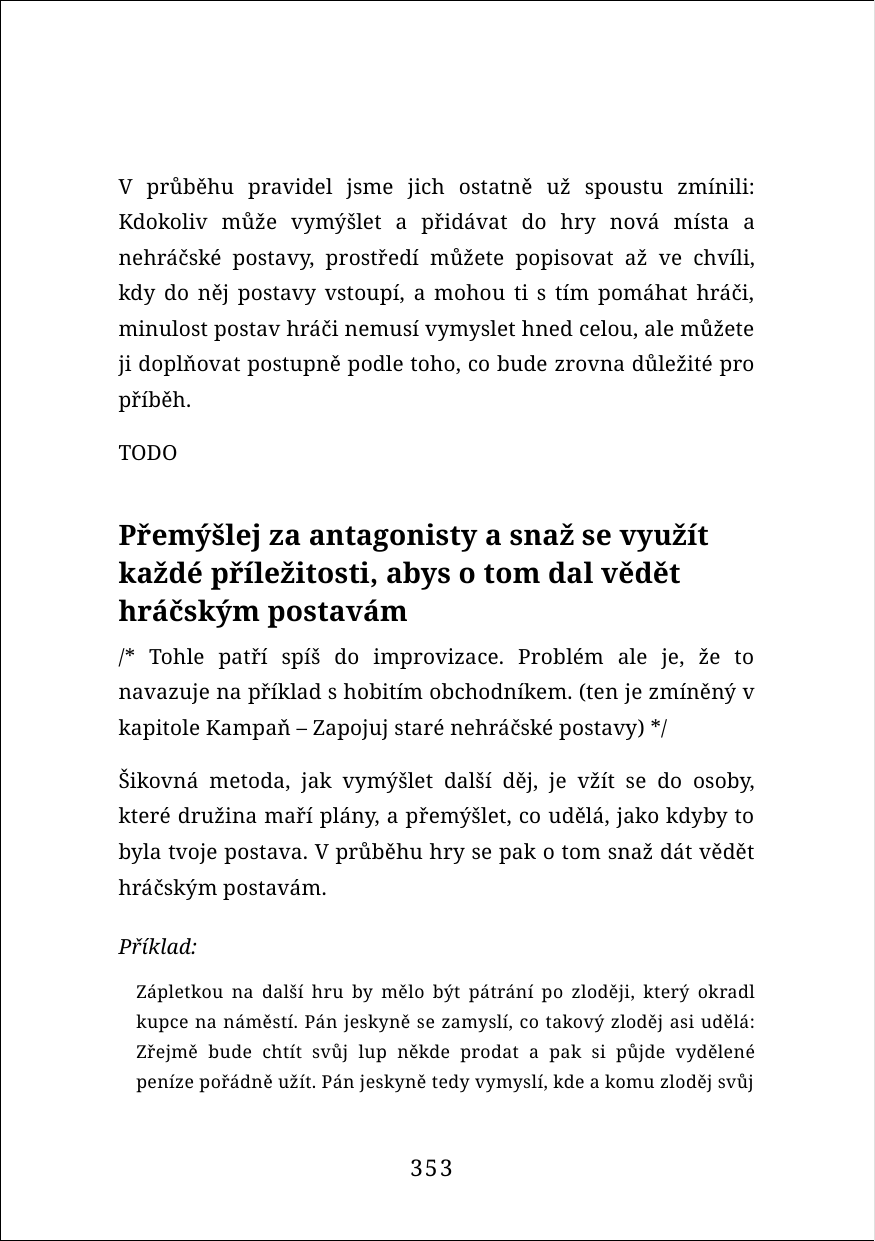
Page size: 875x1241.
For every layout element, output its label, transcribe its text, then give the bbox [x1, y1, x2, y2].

text TODO [118, 438, 756, 467]
text Zápletkou na další hru by mělo být pátrání po zloději, který okradl kupce na náměstí. Pán jeskyně se zamyslí, co takový zloděj asi udělá: Zřejmě bude chtít svůj lup někde prodat a pak si půjde vydělené peníze pořádně užít. Pán jeskyně tedy vymyslí, kde a komu zloděj svůj [136, 979, 756, 1094]
text V průběhu pravidel jsme jich ostatně už spoustu zmínili: Kdokoliv může vymýšlet a přidávat do hry nová místa a nehráčské postavy, prostředí můžete popisovat až ve chvíli, kdy do něj postavy vstoupí, a mohou ti s tím pomáhat hráči, minulost postav hráči nemusí vymyslet hned celou, ale můžete ji doplňovat postupně podle toho, co bude zrovna důležité pro příběh. [118, 172, 756, 413]
text Šikovná metoda, jak vymýšlet další děj, je vžít se do osoby, které družina maří plány, a přemýšlet, co udělá, jako kdyby to byla tvoje postava. V průběhu hry se pak o tom snaž dát vědět hráčským postavám. [118, 766, 756, 901]
text /* Tohle patří spíš do improvizace. Problém ale je, že to navazuje na příklad s hobitím obchodníkem. (ten je zmíněný v kapitole Kampaň – Zapojuj staré nehráčské postavy) */ [118, 642, 756, 741]
text Příklad: [118, 932, 756, 960]
subtitle Přemýšlej za antagonisty a snaž se využít každé příležitosti, abys o tom dal vědět hráčským postavám [118, 515, 756, 630]
